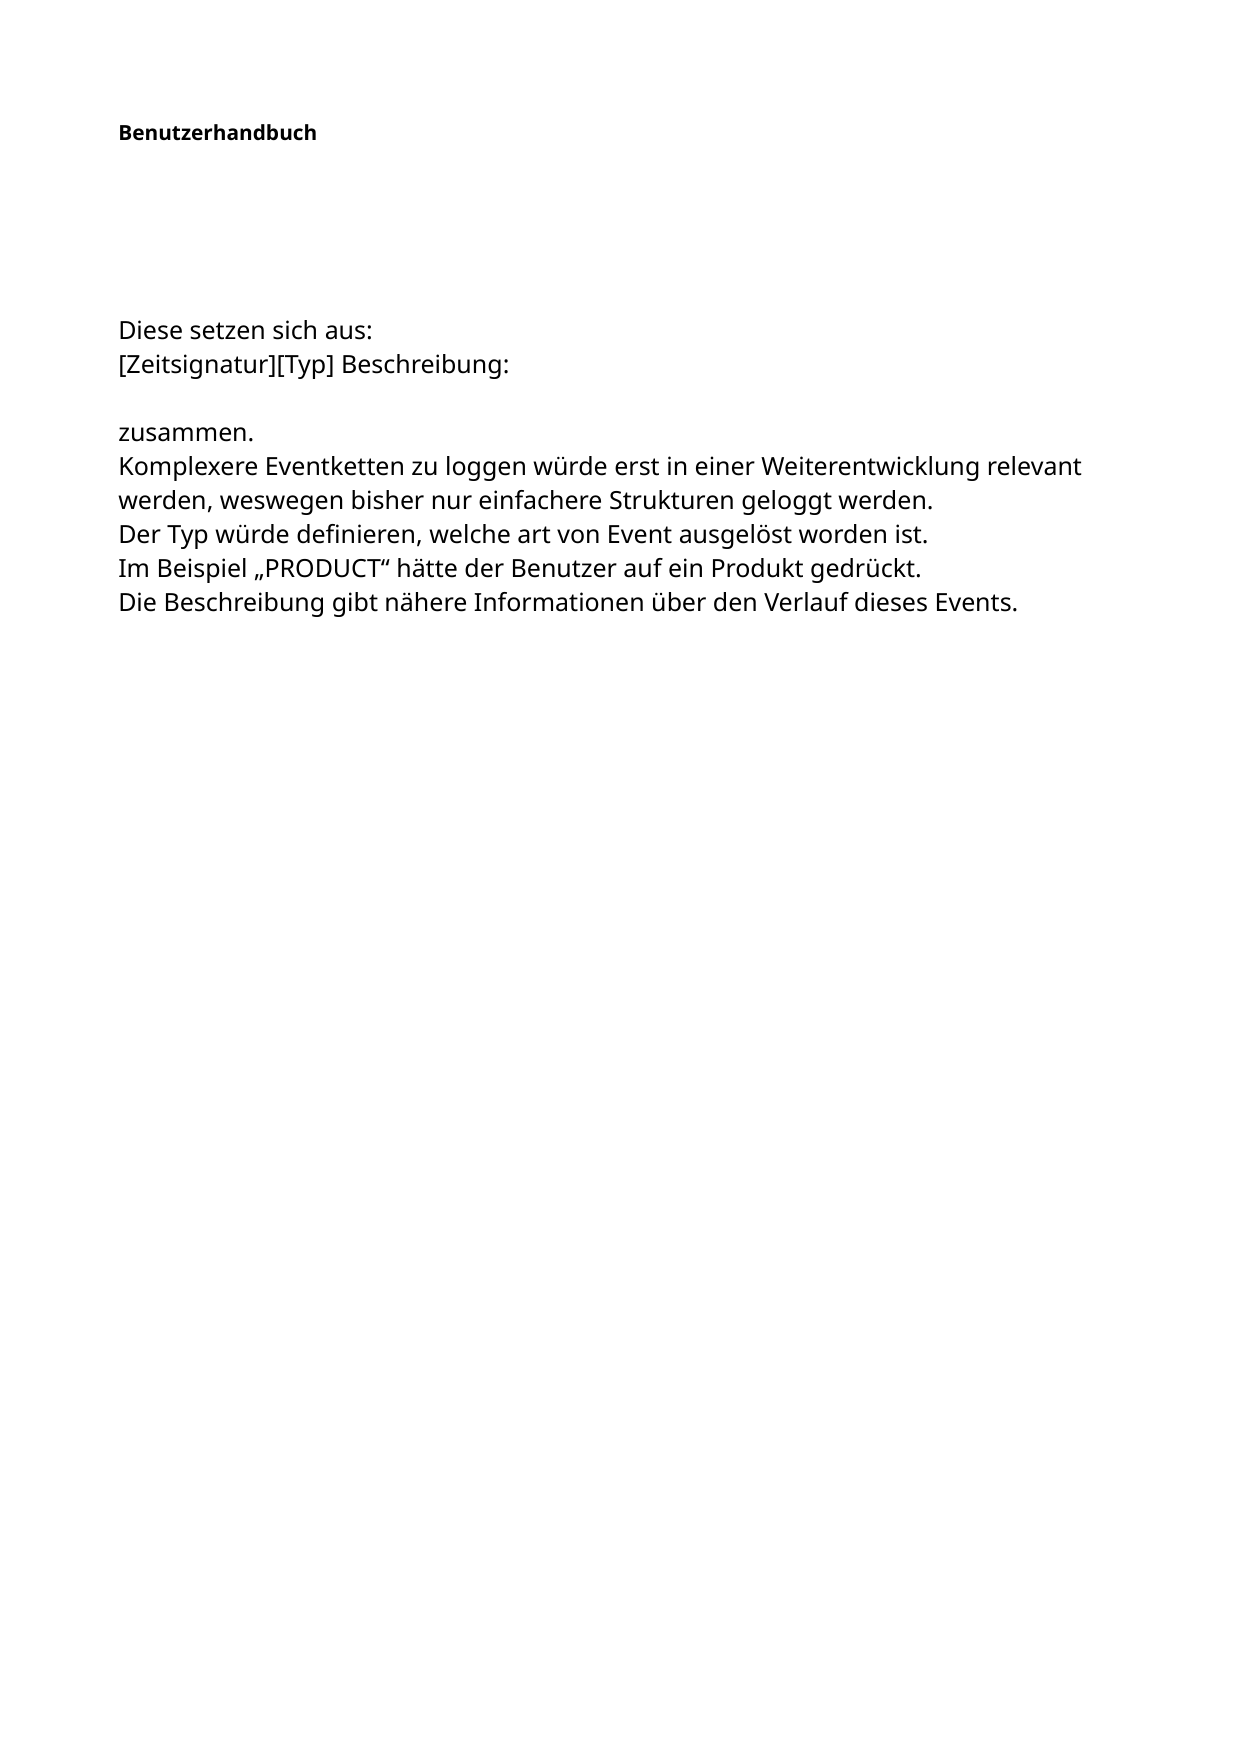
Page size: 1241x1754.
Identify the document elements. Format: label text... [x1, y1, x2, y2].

text zusammen. [118, 414, 1122, 448]
text [Zeitsignatur][Typ] Beschreibung: [118, 346, 1122, 380]
text Die Beschreibung gibt nähere Informationen über den Verlauf dieses Events. [118, 585, 1122, 619]
text Der Typ würde definieren, welche art von Event ausgelöst worden ist. [118, 517, 1122, 551]
text Diese setzen sich aus: [118, 312, 1122, 346]
text Komplexere Eventketten zu loggen würde erst in einer Weiterentwicklung relevant werden, weswegen bisher nur einfachere Strukturen geloggt werden. [118, 448, 1122, 517]
text Im Beispiel „PRODUCT“ hätte der Benutzer auf ein Produkt gedrückt. [118, 551, 1122, 585]
